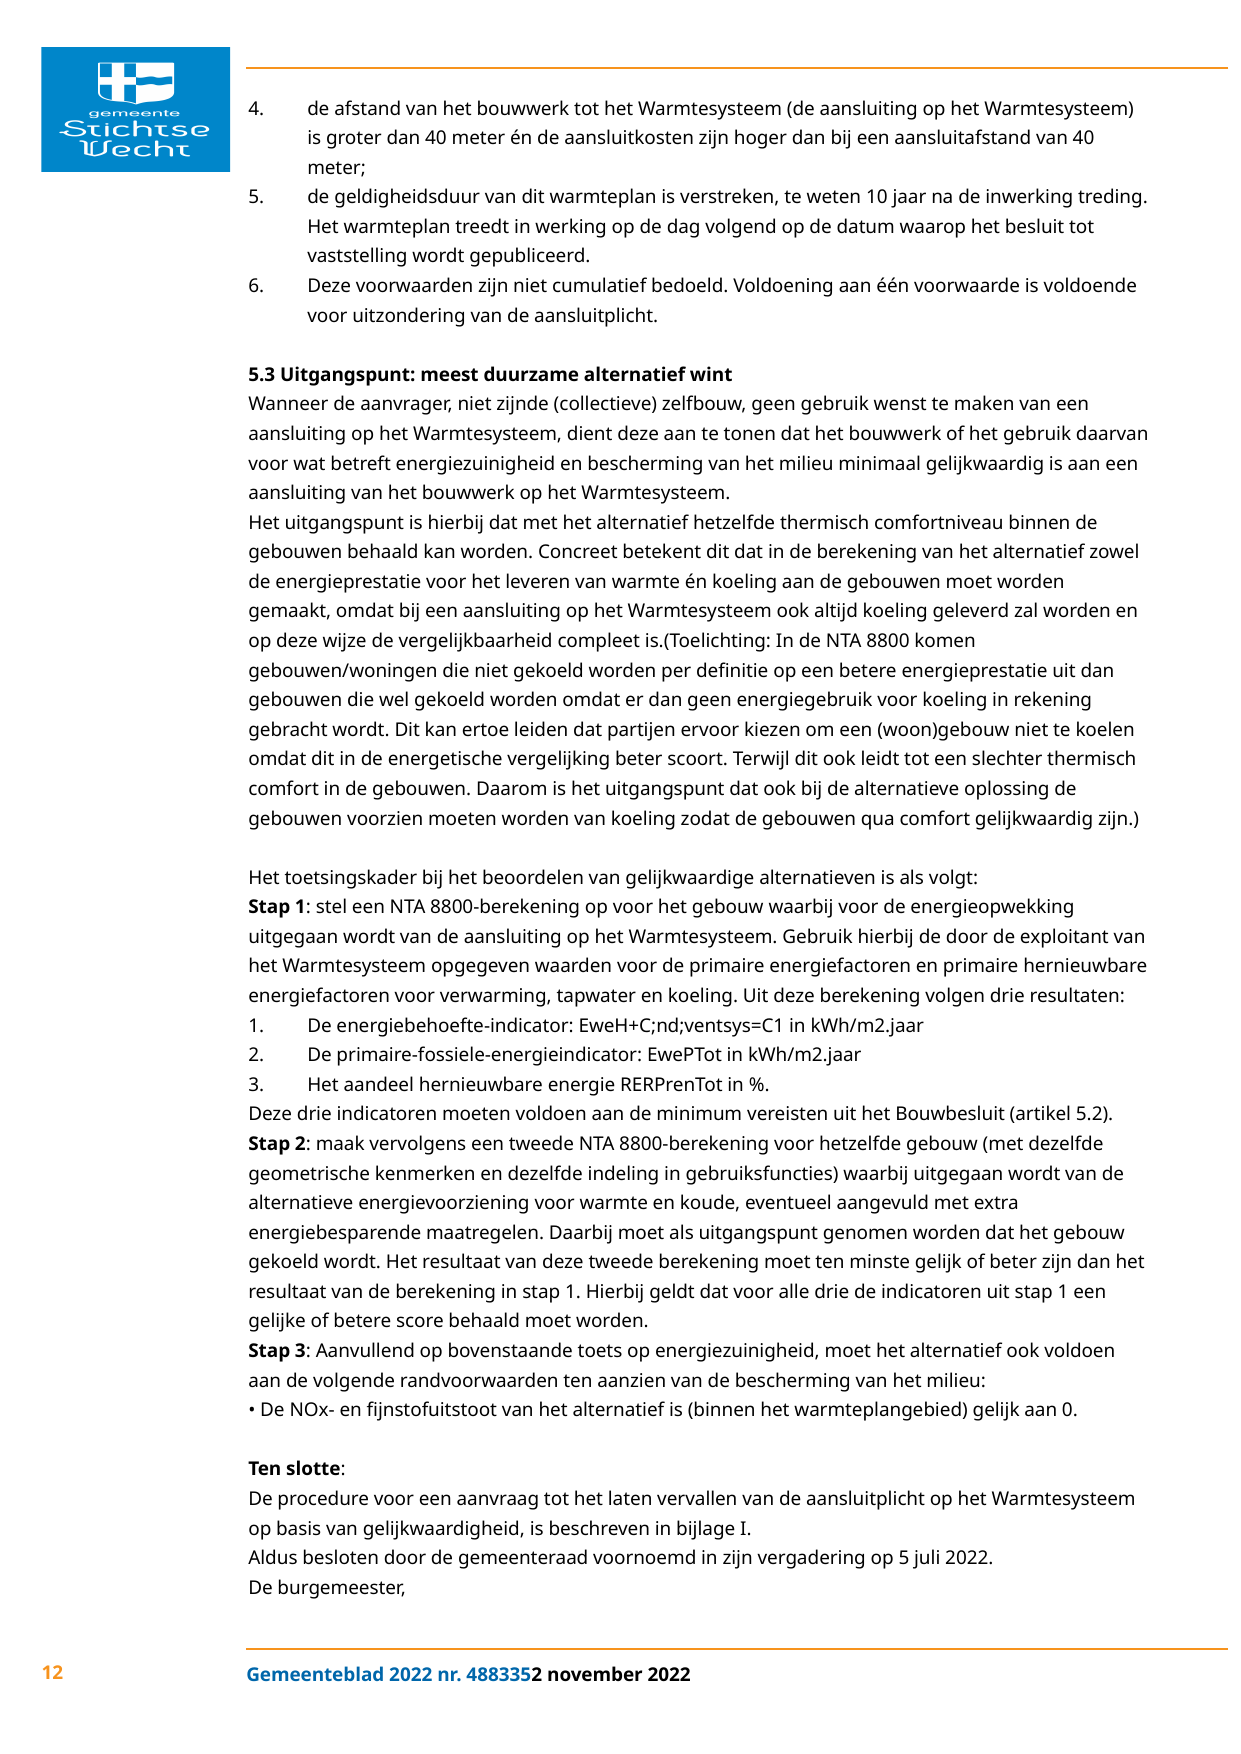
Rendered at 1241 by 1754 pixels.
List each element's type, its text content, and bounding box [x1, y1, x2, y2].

list De energiebehoefte-indicator: EweH+C;nd;ventsys=C1 in kWh/m2.jaar [248, 1012, 1152, 1038]
picture [137, 63, 174, 103]
text Stap 1: stel een NTA 8800-berekening op voor het gebouw waarbij voor de energieopwekking uitgegaan wordt van de aansluiting op het Warmtesysteem. Gebruik hierbij de door de exploitant van het Warmtesysteem opgegeven waarden voor de primaire energiefactoren en primaire hernieuwbare energiefactoren voor verwarming, tapwater en koeling. Uit deze berekening volgen drie resultaten: [248, 893, 1152, 1008]
text De procedure voor een aanvraag tot het laten vervallen van de aansluitplicht op het Warmtesysteem op basis van gelijkwaardigheid, is beschreven in bijlage I. [248, 1485, 1152, 1541]
picture [99, 63, 135, 101]
text • De NOx- en fijnstofuitstoot van het alternatief is (binnen het warmteplangebied) gelijk aan 0. [248, 1396, 1152, 1422]
text Ten slotte: [248, 1456, 1152, 1481]
text 5.3 Uitgangspunt: meest duurzame alternatief wint [248, 361, 1152, 387]
text Stap 2: maak vervolgens een tweede NTA 8800-berekening voor hetzelfde gebouw (met dezelfde geometrische kenmerken en dezelfde indeling in gebruiksfuncties) waarbij uitgegaan wordt van de alternatieve energievoorziening voor warmte en koude, eventueel aangevuld met extra energiebesparende maatregelen. Daarbij moet als uitgangspunt genomen worden dat het gebouw gekoeld wordt. Het resultaat van deze tweede berekening moet ten minste gelijk of beter zijn dan het resultaat van de berekening in stap 1. Hierbij geldt dat voor alle drie de indicatoren uit stap 1 een gelijke of betere score behaald moet worden. [248, 1130, 1152, 1333]
text Deze drie indicatoren moeten voldoen aan de minimum vereisten uit het Bouwbesluit (artikel 5.2). [248, 1101, 1152, 1126]
text Het uitgangspunt is hierbij dat met het alternatief hetzelfde thermisch comfortniveau binnen de gebouwen behaald kan worden. Concreet betekent dit dat in de berekening van het alternatief zowel de energieprestatie voor het leveren van warmte én koeling aan de gebouwen moet worden gemaakt, omdat bij een aansluiting op het Warmtesysteem ook altijd koeling geleverd zal worden en op deze wijze de vergelijkbaarheid compleet is.(Toelichting: In de NTA 8800 komen gebouwen/woningen die niet gekoeld worden per definitie op een betere energieprestatie uit dan gebouwen die wel gekoeld worden omdat er dan geen energiegebruik voor koeling in rekening gebracht wordt. Dit kan ertoe leiden dat partijen ervoor kiezen om een (woon)gebouw niet te koelen omdat dit in de energetische vergelijking beter scoort. Terwijl dit ook leidt tot een slechter thermisch comfort in de gebouwen. Daarom is het uitgangspunt dat ook bij de alternatieve oplossing de gebouwen voorzien moeten worden van koeling zodat de gebouwen qua comfort gelijkwaardig zijn.) [248, 509, 1152, 831]
list Deze voorwaarden zijn niet cumulatief bedoeld. Voldoening aan één voorwaarde is voldoende voor uitzondering van de aansluitplicht. [248, 272, 1152, 328]
text Aldus besloten door de gemeenteraad voornoemd in zijn vergadering op 5 juli 2022. [248, 1544, 1152, 1570]
text De burgemeester, [248, 1574, 1152, 1600]
text Stap 3: Aanvullend op bovenstaande toets op energiezuinigheid, moet het alternatief ook voldoen aan de volgende randvoorwaarden ten aanzien van de bescherming van het milieu: [248, 1337, 1152, 1393]
text Het toetsingskader bij het beoordelen van gelijkwaardige alternatieven is als volgt: [248, 864, 1152, 890]
list de geldigheidsduur van dit warmteplan is verstreken, te weten 10 jaar na de inwerking treding. Het warmteplan treedt in werking op de dag volgend op de datum waarop het besluit tot vaststelling wordt gepubliceerd. [248, 183, 1152, 268]
list Het aandeel hernieuwbare energie RERPrenTot in %. [248, 1071, 1152, 1097]
list de afstand van het bouwwerk tot het Warmtesysteem (de aansluiting op het Warmtesysteem) is groter dan 40 meter én de aansluitkosten zijn hoger dan bij een aansluitafstand van 40 meter; [248, 95, 1152, 180]
list De primaire-fossiele-energieindicator: EwePTot in kWh/m2.jaar [248, 1041, 1152, 1067]
text Wanneer de aanvrager, niet zijnde (collectieve) zelfbouw, geen gebruik wenst te maken van een aansluiting op het Warmtesysteem, dient deze aan te tonen dat het bouwwerk of het gebruik daarvan voor wat betreft energiezuinigheid en bescherming van het milieu minimaal gelijkwaardig is aan een aansluiting van het bouwwerk op het Warmtesysteem. [248, 391, 1152, 505]
